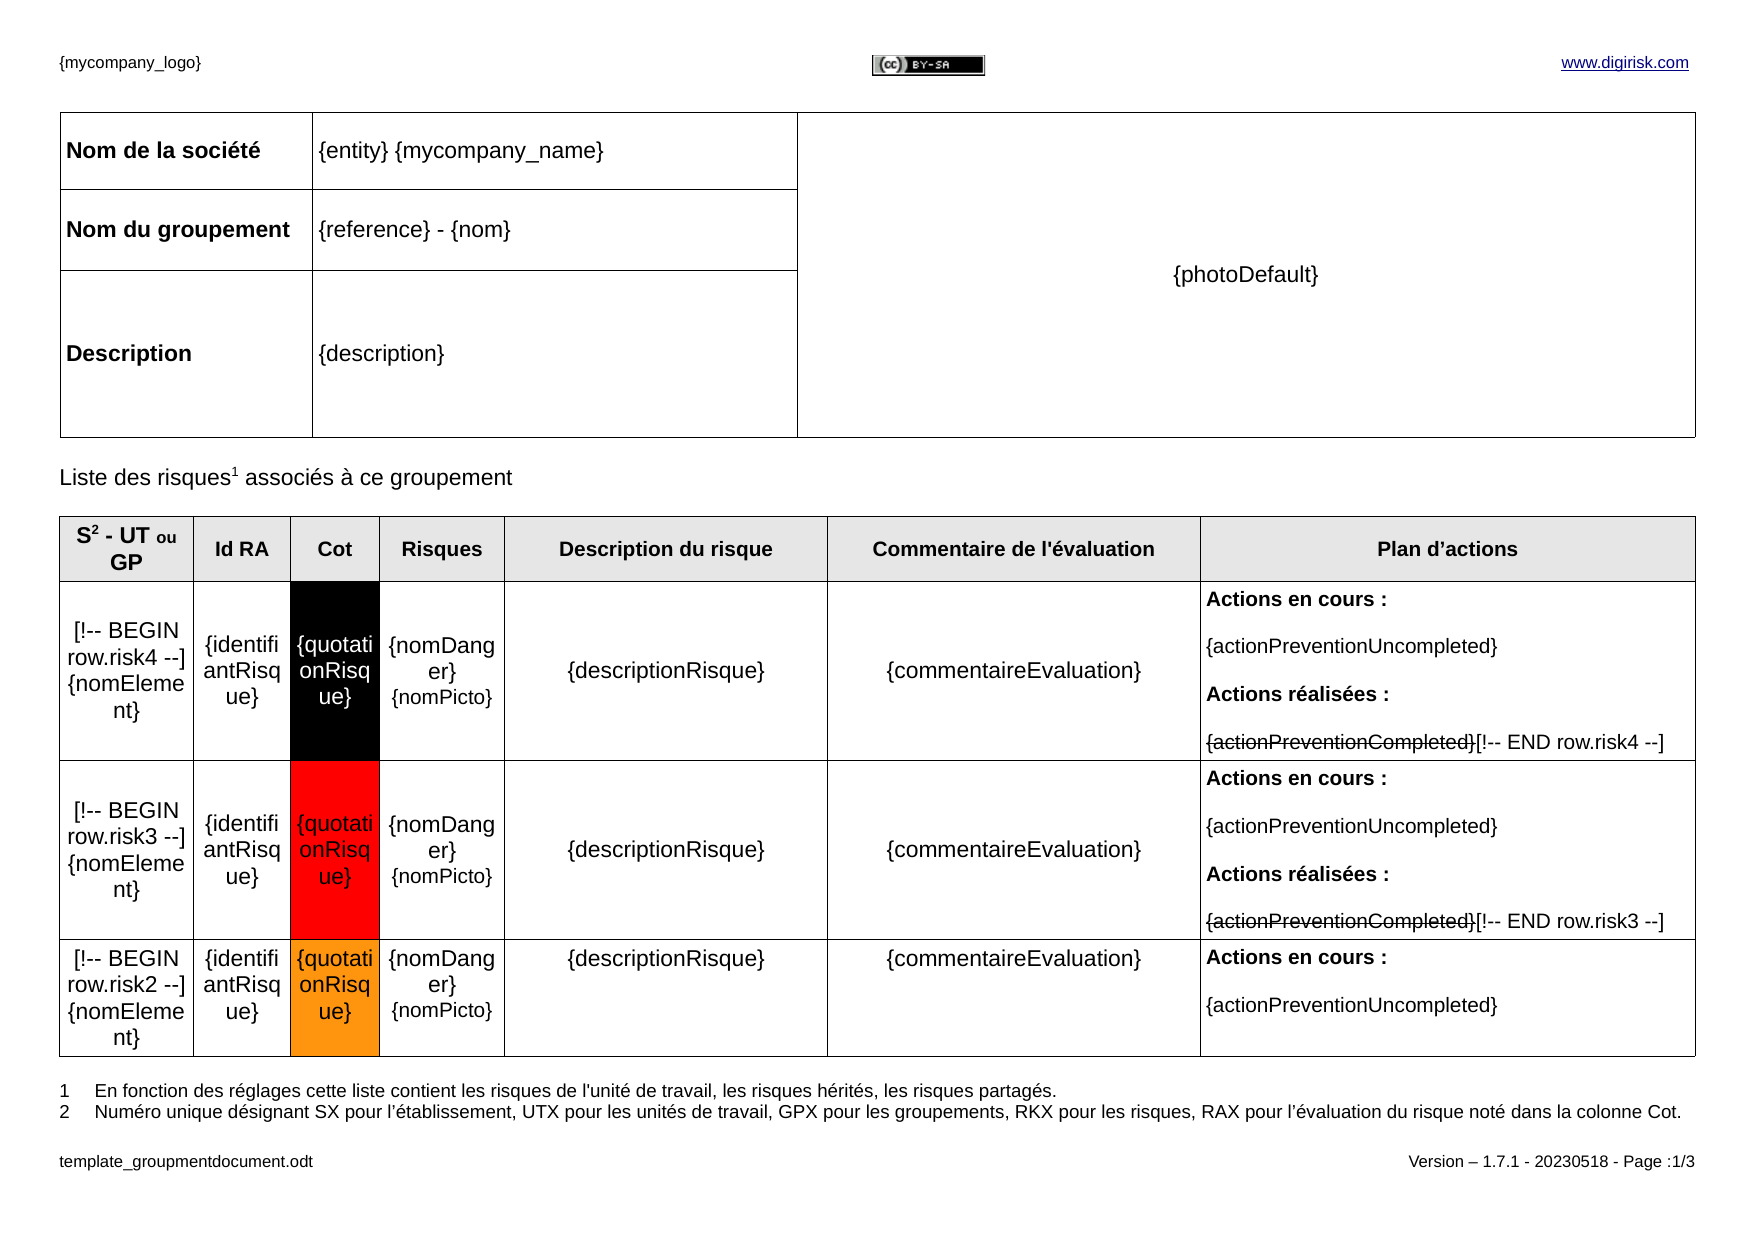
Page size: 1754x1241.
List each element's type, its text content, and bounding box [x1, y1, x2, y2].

table_header Risques [380, 517, 504, 581]
table_cell {quotationRisque} [291, 582, 379, 760]
table_cell {descriptionRisque} [505, 940, 827, 1056]
table_cell {commentaireEvaluation} [828, 761, 1200, 939]
table_cell {commentaireEvaluation} [828, 940, 1200, 1056]
table_cell {descriptionRisque} [505, 582, 827, 760]
table_cell {identifiantRisque} [194, 761, 290, 939]
table_cell Actions en cours : {actionPreventionUncompleted} Actions réalisées : {actionPreventionCompleted}[!-- END row.risk4 --] [1201, 582, 1695, 760]
table_cell [!-- BEGIN row.risk3 --]{nomElement} [60, 761, 193, 939]
table_cell [!-- BEGIN row.risk4 --]{nomElement} [60, 582, 193, 760]
table_header {photoDefault} [798, 113, 1695, 437]
table_cell {commentaireEvaluation} [828, 582, 1200, 760]
table_header Id RA [194, 517, 290, 581]
table_cell {quotationRisque} [291, 940, 379, 1056]
table_cell Actions en cours : {actionPreventionUncompleted} Actions réalisées : {actionPreventionCompleted}[!-- END row.risk3 --] [1201, 761, 1695, 939]
table_header Nom de la société [61, 113, 312, 188]
text Liste des risques associés à ce groupement [59, 463, 1695, 490]
table_cell [!-- BEGIN row.risk2 --]{nomElement} [60, 940, 193, 1056]
table_cell Description [61, 271, 312, 437]
text En fonction des réglages cette liste contient les risques de l'unité de travail, les risques hérités, les risques partagés. [59, 1079, 1695, 1101]
table_cell {identifiantRisque} [194, 940, 290, 1056]
table_header Cot [291, 517, 379, 581]
table_cell {descriptionRisque} [505, 761, 827, 939]
table_cell {reference} - {nom} [313, 190, 797, 270]
table_cell {nomDanger} {nomPicto} [380, 761, 504, 939]
table_header Description du risque [505, 517, 827, 581]
table_header S - UT ou GP [60, 517, 193, 581]
table_cell {quotationRisque} [291, 761, 379, 939]
table_cell {description} [313, 271, 797, 437]
picture [872, 55, 986, 76]
table_cell Nom du groupement [61, 190, 312, 270]
table_cell {nomDanger} {nomPicto} [380, 940, 504, 1056]
table_cell Actions en cours : {actionPreventionUncompleted} [1201, 940, 1695, 1056]
table_header Commentaire de l'évaluation [828, 517, 1200, 581]
table_header {entity} {mycompany_name} [313, 113, 797, 188]
table_cell {nomDanger} {nomPicto} [380, 582, 504, 760]
table_header Plan d’actions [1201, 517, 1695, 581]
table_cell {identifiantRisque} [194, 582, 290, 760]
